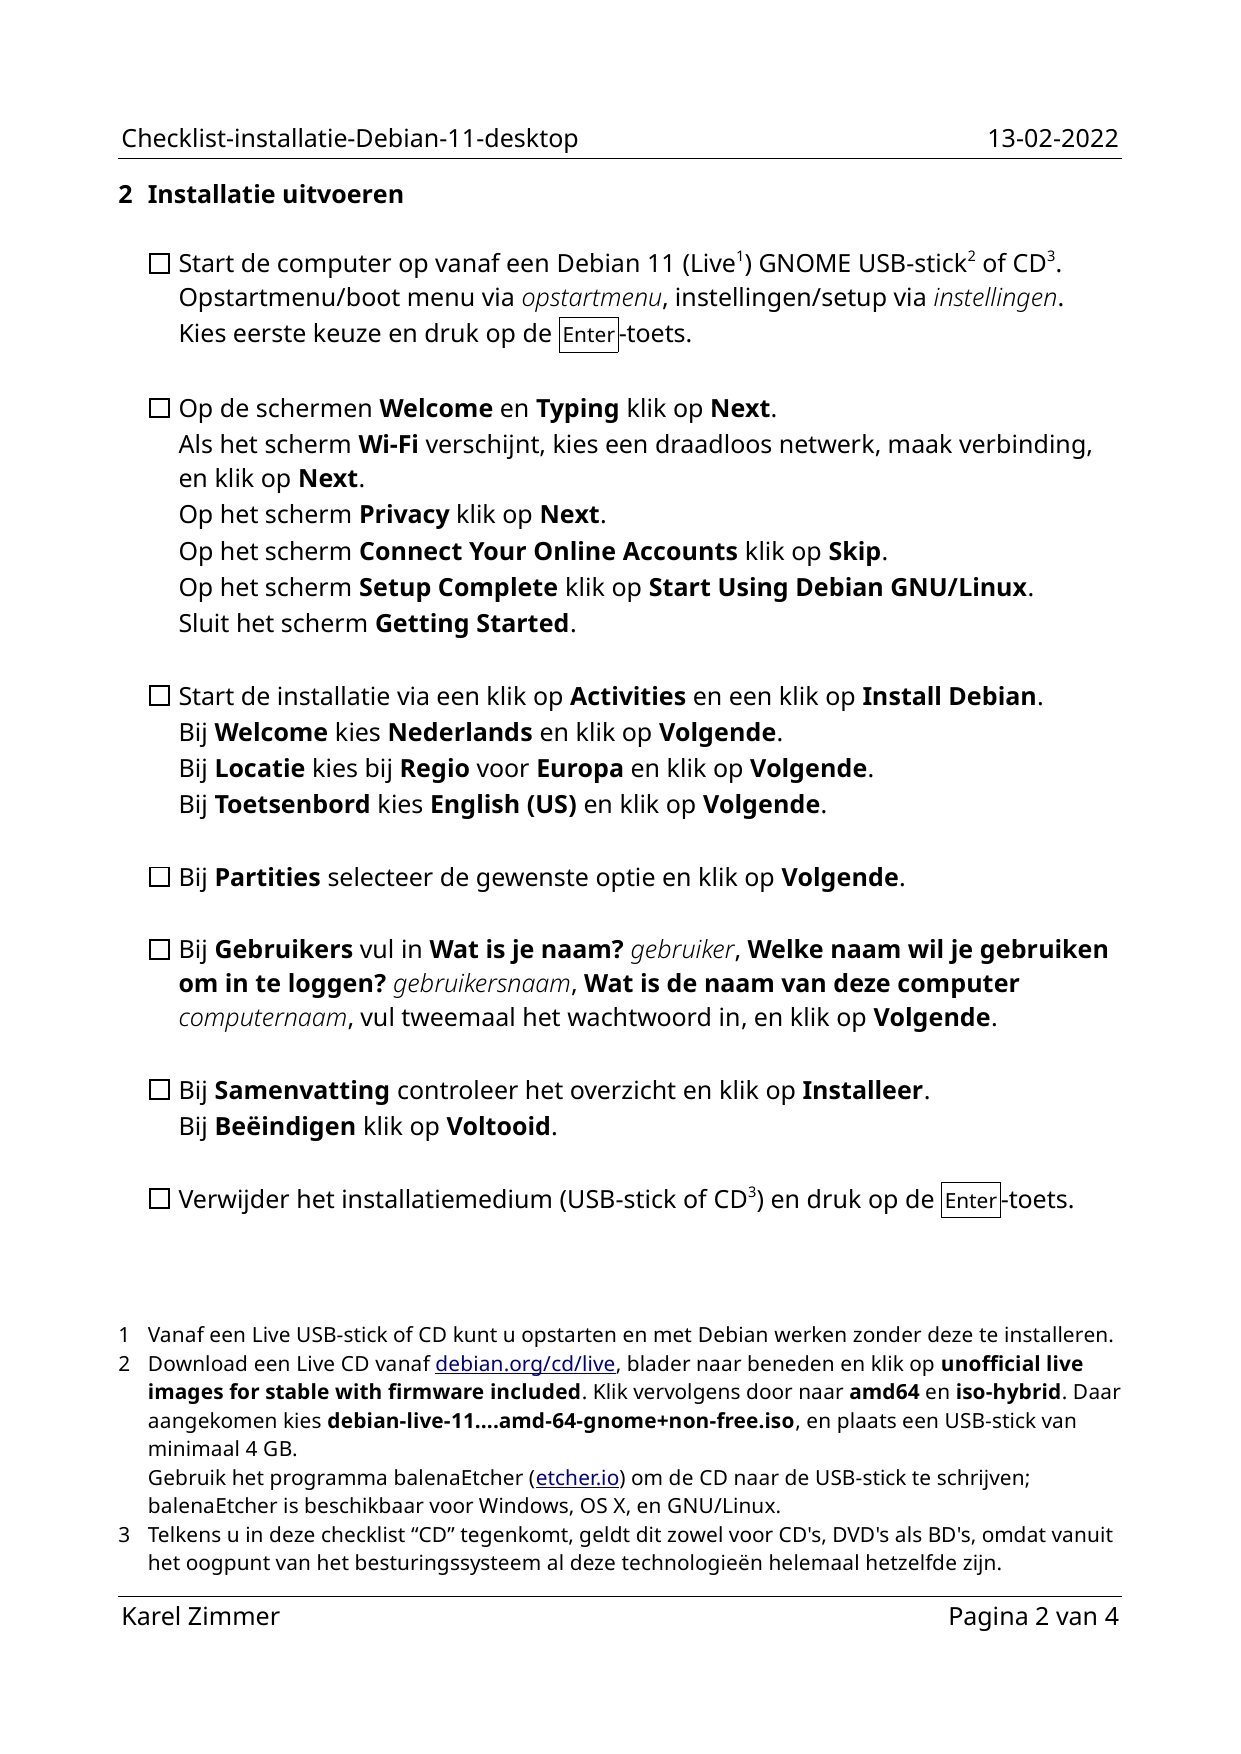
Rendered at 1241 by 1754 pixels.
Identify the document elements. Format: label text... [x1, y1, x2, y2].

table_cell Op het scherm Setup Complete klik op Start Using Debian GNU/Linux. [177, 569, 1121, 605]
table_cell [177, 1035, 1121, 1072]
table_cell Bij Toetsenbord kies English (US) en klik op Volgende. [177, 786, 1121, 822]
table_cell Bij Welcome kies Nederlands en klik op Volgende. [177, 714, 1121, 750]
table_cell Bij Locatie kies bij Regio voor Europa en klik op Volgende. [177, 750, 1121, 786]
table_cell Als het scherm Wi-Fi verschijnt, kies een draadloos netwerk, maak verbinding, en klik op Next. [177, 426, 1121, 496]
table_cell [141, 533, 177, 569]
table_cell Sluit het scherm Getting Started. [177, 605, 1121, 641]
table_cell [141, 605, 177, 641]
table_cell [177, 641, 1121, 677]
table_cell [141, 1144, 177, 1180]
table_cell [141, 859, 177, 895]
table_cell [177, 354, 1121, 390]
table_cell [177, 823, 1121, 859]
table_cell [141, 895, 177, 931]
table_cell [141, 678, 177, 714]
table_cell [141, 569, 177, 605]
table_cell Kies eerste keuze en druk op de Enter-toets. [177, 315, 1121, 353]
table_cell [141, 1180, 177, 1219]
list Installatie uitvoeren [118, 177, 1122, 211]
table_cell [141, 354, 177, 390]
table_cell [141, 714, 177, 750]
table_cell Bij Partities selecteer de gewenste optie en klik op Volgende. [177, 859, 1121, 895]
table_cell [141, 931, 177, 1035]
table_cell Op het scherm Connect Your Online Accounts klik op Skip. [177, 533, 1121, 569]
table_cell [141, 315, 177, 353]
table_header [141, 245, 177, 315]
table_header Start de computer op vanaf een Debian 11 (Live) GNOME USB-stick of CD. Opstartmenu/boot menu via opstartmenu, instellingen/setup via instellingen. [177, 245, 1121, 315]
table_cell Bij Gebruikers vul in Wat is je naam? gebruiker, Welke naam wil je gebruiken om in te loggen? gebruikersnaam, Wat is de naam van deze computer computernaam, vul tweemaal het wachtwoord in, en klik op Volgende. [177, 931, 1121, 1035]
table_cell Verwijder het installatiemedium (USB-stick of CD3) en druk op de Enter-toets. [177, 1180, 1121, 1219]
table_cell [141, 426, 177, 496]
table_cell [141, 390, 177, 426]
table_cell [141, 786, 177, 822]
table_cell Bij Beëindigen klik op Voltooid. [177, 1108, 1121, 1144]
table_cell [177, 895, 1121, 931]
table_cell Start de installatie via een klik op Activities en een klik op Install Debian. [177, 678, 1121, 714]
table_cell Op de schermen Welcome en Typing klik op Next. [177, 390, 1121, 426]
table_cell Op het scherm Privacy klik op Next. [177, 496, 1121, 532]
table_cell [141, 641, 177, 677]
table_cell [141, 1035, 177, 1072]
table_cell [177, 1144, 1121, 1180]
table_cell [141, 750, 177, 786]
table_cell [141, 823, 177, 859]
table_cell [141, 496, 177, 532]
table_cell [141, 1108, 177, 1144]
table_cell [141, 1072, 177, 1108]
table_cell Bij Samenvatting controleer het overzicht en klik op Installeer. [177, 1072, 1121, 1108]
